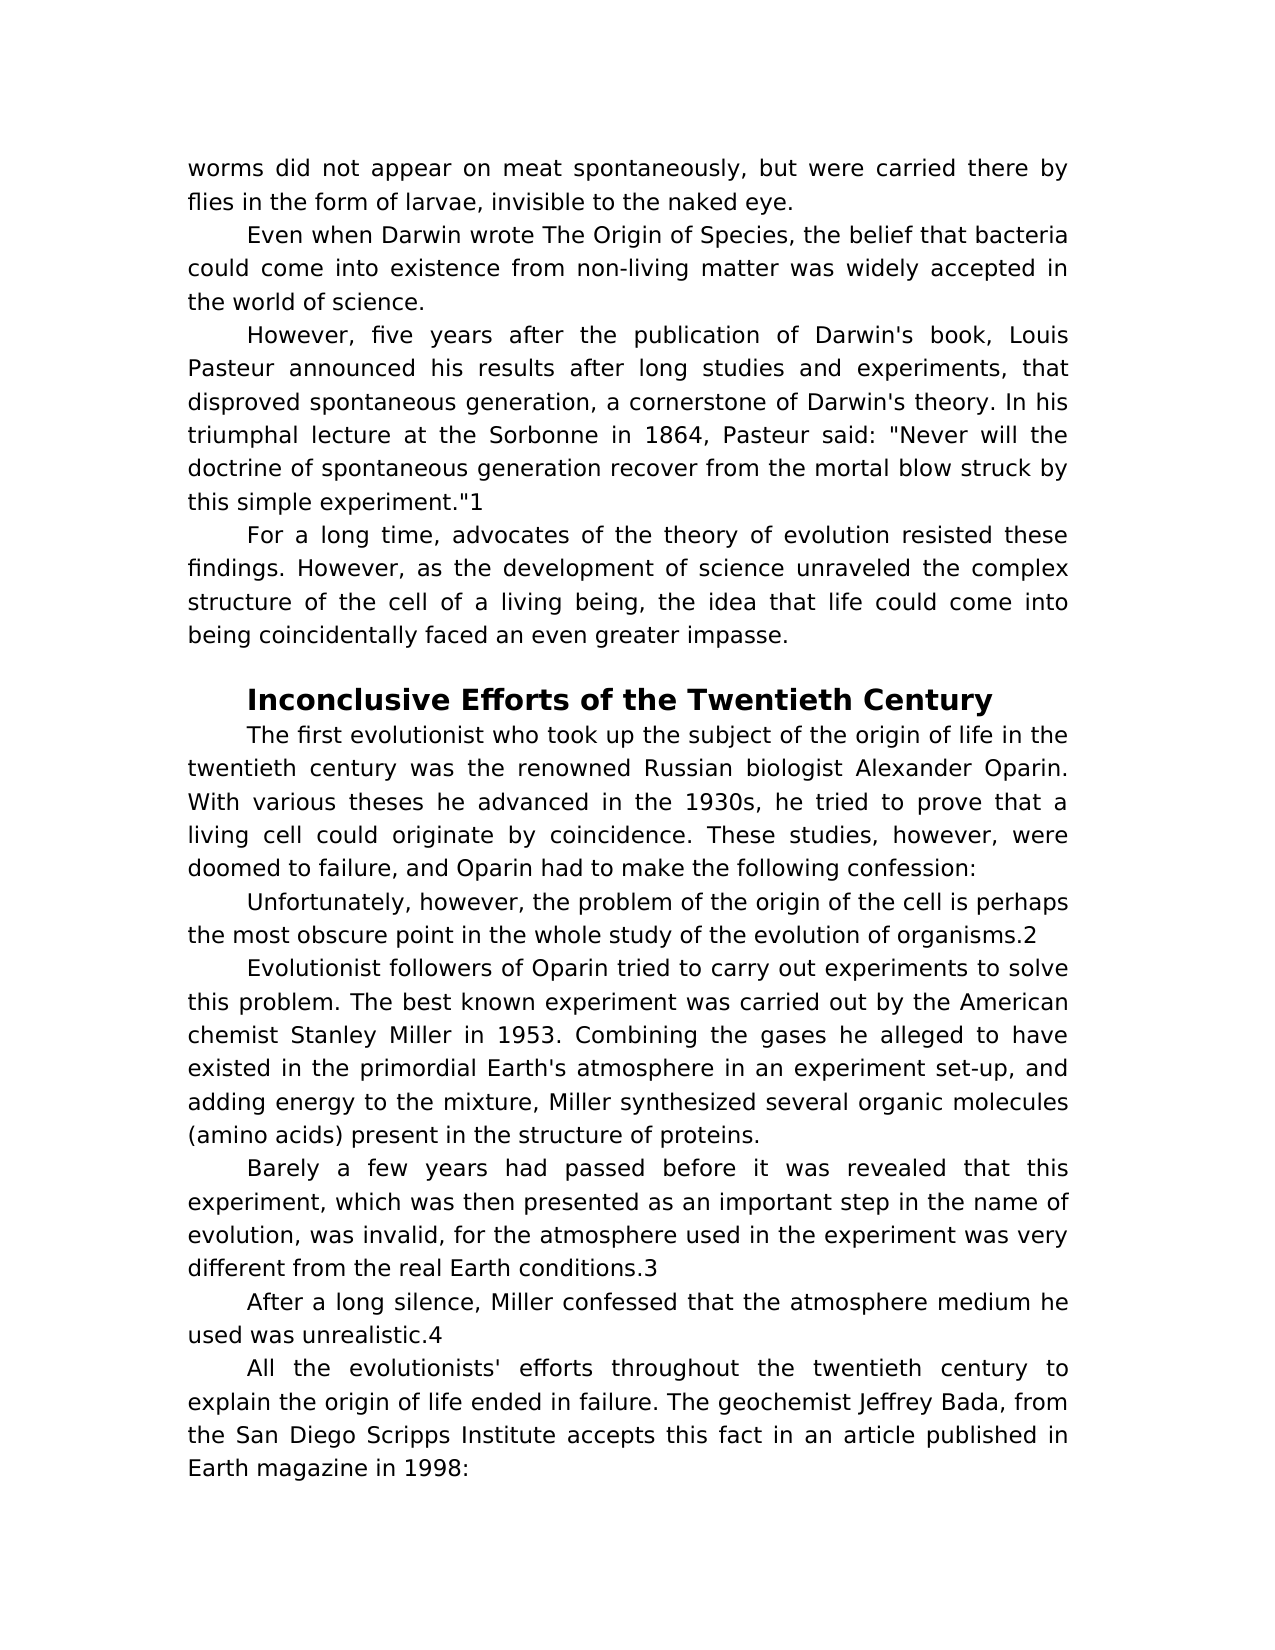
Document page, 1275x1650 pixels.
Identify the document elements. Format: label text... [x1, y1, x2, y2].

text Even when Darwin wrote The Origin of Species, the belief that bacteria could come into existence from non-living matter was widely accepted in the world of science. [187, 217, 1070, 317]
text worms did not appear on meat spontaneously, but were carried there by flies in the form of larvae, invisible to the naked eye. [187, 150, 1070, 217]
text Inconclusive Efforts of the Twentieth Century [187, 683, 1070, 717]
text Barely a few years had passed before it was revealed that this experiment, which was then presented as an important step in the name of evolution, was invalid, for the atmosphere used in the experiment was very different from the real Earth conditions.3 [187, 1150, 1070, 1283]
text Evolutionist followers of Oparin tried to carry out experiments to solve this problem. The best known experiment was carried out by the American chemist Stanley Miller in 1953. Combining the gases he alleged to have existed in the primordial Earth's atmosphere in an experiment set-up, and adding energy to the mixture, Miller synthesized several organic molecules (amino acids) present in the structure of proteins. [187, 950, 1070, 1150]
text For a long time, advocates of the theory of evolution resisted these findings. However, as the development of science unraveled the complex structure of the cell of a living being, the idea that life could come into being coincidentally faced an even greater impasse. [187, 517, 1070, 650]
text All the evolutionists' efforts throughout the twentieth century to explain the origin of life ended in failure. The geochemist Jeffrey Bada, from the San Diego Scripps Institute accepts this fact in an article published in Earth magazine in 1998: [187, 1350, 1070, 1483]
text However, five years after the publication of Darwin's book, Louis Pasteur announced his results after long studies and experiments, that disproved spontaneous generation, a cornerstone of Darwin's theory. In his triumphal lecture at the Sorbonne in 1864, Pasteur said: "Never will the doctrine of spontaneous generation recover from the mortal blow struck by this simple experiment."1 [187, 317, 1070, 517]
text The first evolutionist who took up the subject of the origin of life in the twentieth century was the renowned Russian biologist Alexander Oparin. With various theses he advanced in the 1930s, he tried to prove that a living cell could originate by coincidence. These studies, however, were doomed to failure, and Oparin had to make the following confession: [187, 717, 1070, 883]
text Unfortunately, however, the problem of the origin of the cell is perhaps the most obscure point in the whole study of the evolution of organisms.2 [187, 883, 1070, 950]
text After a long silence, Miller confessed that the atmosphere medium he used was unrealistic.4 [187, 1283, 1070, 1350]
